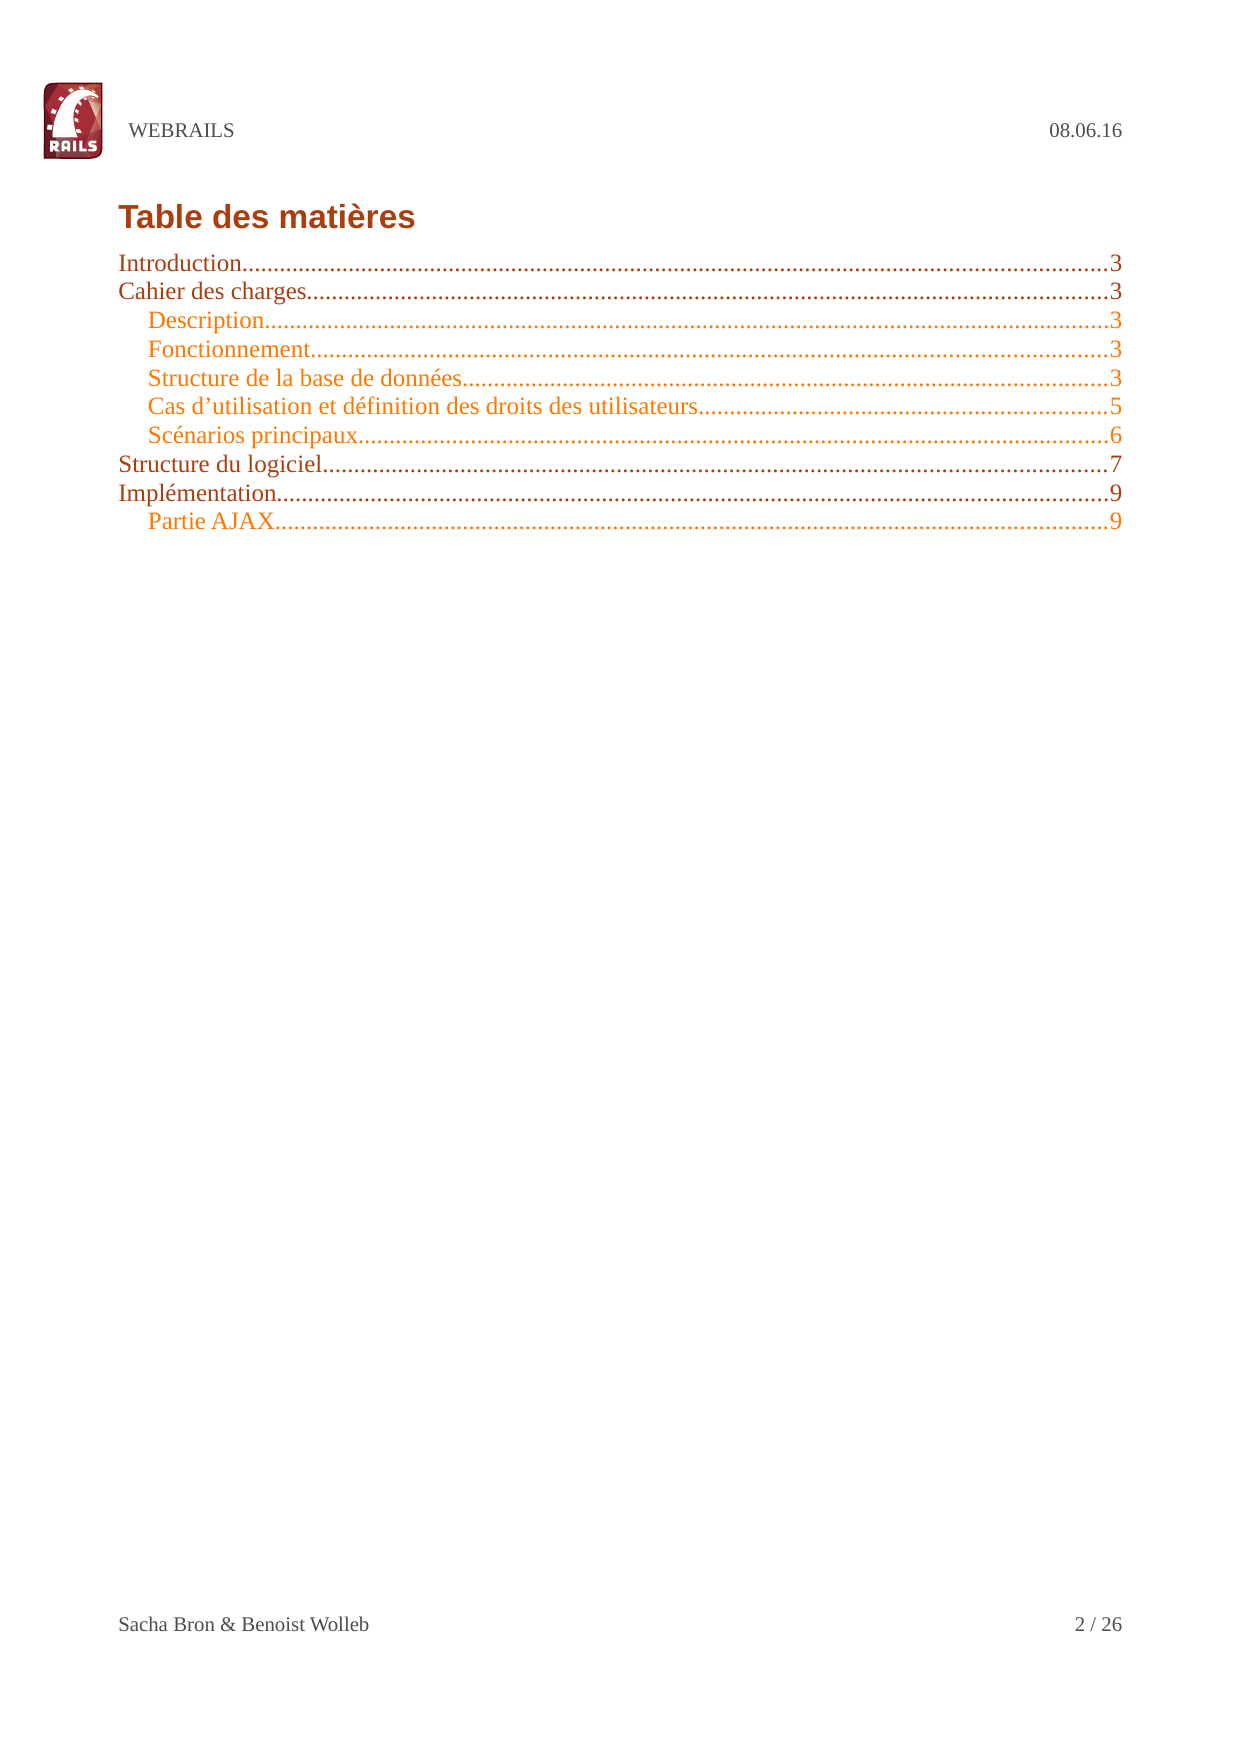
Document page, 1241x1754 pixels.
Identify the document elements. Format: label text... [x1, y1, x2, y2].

text Partie AJAX 9 [148, 506, 1122, 535]
text Description 3 [148, 305, 1122, 334]
text Fonctionnement 3 [148, 334, 1122, 363]
text Structure de la base de données 3 [148, 363, 1122, 391]
text Cas d’utilisation et définition des droits des utilisateurs 5 [148, 391, 1122, 420]
text Introduction 3 [118, 248, 1122, 276]
text Cahier des charges 3 [118, 276, 1122, 305]
text Implémentation 9 [118, 478, 1122, 506]
text Scénarios principaux 6 [148, 420, 1122, 449]
text Structure du logiciel 7 [118, 449, 1122, 478]
subtitle Table des matières [118, 197, 1122, 235]
